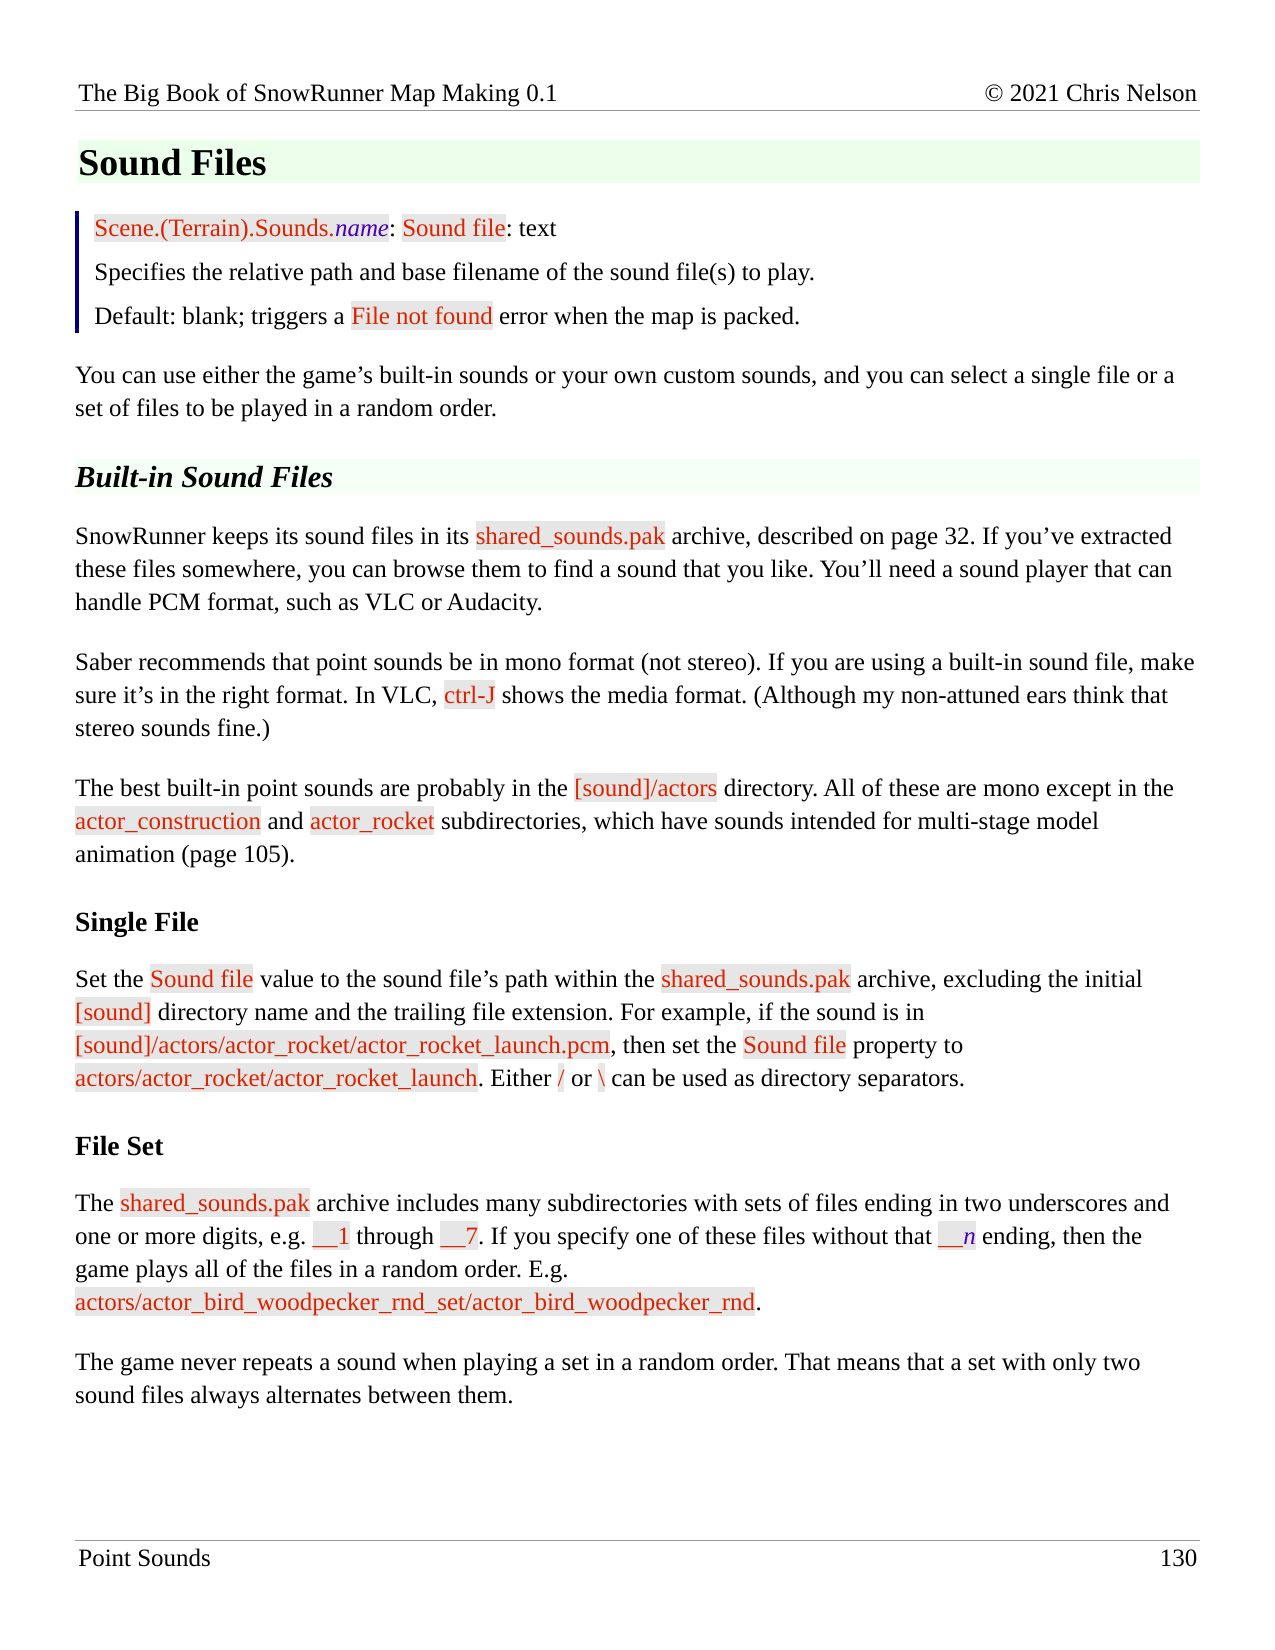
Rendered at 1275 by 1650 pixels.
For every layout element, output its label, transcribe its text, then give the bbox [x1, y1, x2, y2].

text Default: blank; triggers a File not found error when the map is packed. [79, 298, 1200, 333]
text The shared_sounds.pak archive includes many subdirectories with sets of files ending in two underscores and one or more digits, e.g. __1 through __7. If you specify one of these files without that __n ending, then the game plays all of the files in a random order. E.g. actors/actor_bird_woodpecker_rnd_set/actor_bird_woodpecker_rnd. [75, 1188, 1200, 1316]
subtitle Sound Files [78, 140, 1200, 183]
text Scene.(Terrain).Sounds.name: Sound file: text [79, 211, 1200, 242]
subtitle Built-in Sound Files [75, 459, 1200, 494]
text Specifies the relative path and base filename of the sound file(s) to play. [79, 254, 1200, 286]
subtitle Single File [75, 905, 1200, 937]
text Set the Sound file value to the sound file’s path within the shared_sounds.pak archive, excluding the initial [sound] directory name and the trailing file extension. For example, if the sound is in [sound]/actors/actor_rocket/actor_rocket_launch.pcm, then set the Sound file property to actors/actor_rocket/actor_rocket_launch. Either / or \ can be used as directory separators. [75, 964, 1200, 1092]
text The best built-in point sounds are probably in the [sound]/actors directory. All of these are mono except in the actor_construction and actor_rocket subdirectories, which have sounds intended for multi-stage model animation (page 105). [75, 773, 1200, 868]
text You can use either the game’s built-in sounds or your own custom sounds, and you can select a single file or a set of files to be played in a random order. [75, 360, 1200, 422]
text The game never repeats a sound when playing a set in a random order. That means that a set with only two sound files always alternates between them. [75, 1347, 1200, 1409]
text Saber recommends that point sounds be in mono format (not stereo). If you are using a built-in sound file, make sure it’s in the right format. In VLC, ctrl-J shows the media format. (Although my non-attuned ears think that stereo sounds fine.) [75, 647, 1200, 742]
subtitle File Set [75, 1129, 1200, 1161]
text SnowRunner keeps its sound files in its shared_sounds.pak archive, described on page 32. If you’ve extracted these files somewhere, you can browse them to find a sound that you like. You’ll need a sound player that can handle PCM format, such as VLC or Audacity. [75, 521, 1200, 616]
